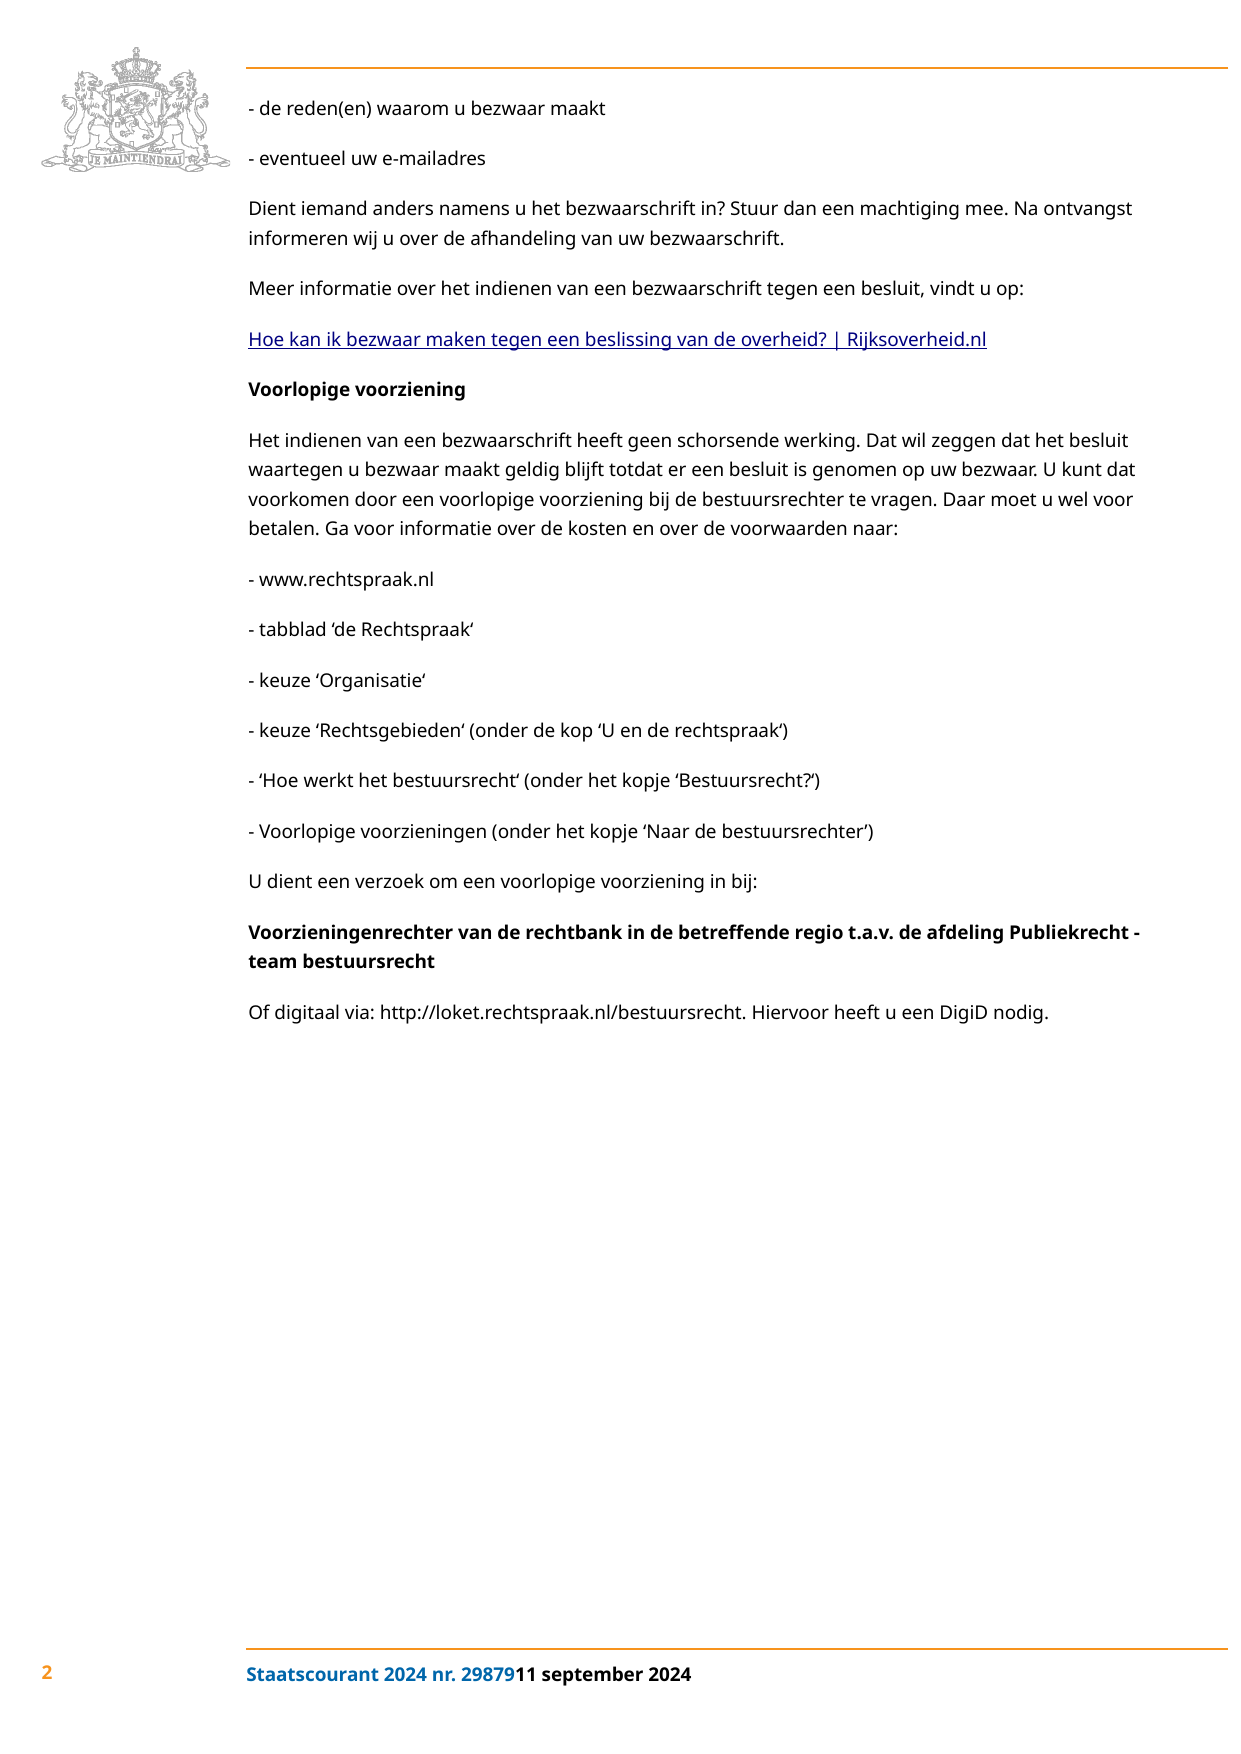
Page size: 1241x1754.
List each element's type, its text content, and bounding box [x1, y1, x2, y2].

text - eventueel uw e-mailadres [248, 145, 1152, 171]
text - keuze ‘Rechtsgebieden‘ (onder de kop ‘U en de rechtspraak‘) [248, 717, 1152, 743]
text - keuze ‘Organisatie‘ [248, 667, 1152, 693]
text - ‘Hoe werkt het bestuursrecht‘ (onder het kopje ‘Bestuursrecht?‘) [248, 768, 1152, 793]
text Het indienen van een bezwaarschrift heeft geen schorsende werking. Dat wil zeggen dat het besluit waartegen u bezwaar maakt geldig blijft totdat er een besluit is genomen op uw bezwaar. U kunt dat voorkomen door een voorlopige voorziening bij de bestuursrechter te vragen. Daar moet u wel voor betalen. Ga voor informatie over de kosten en over de voorwaarden naar: [248, 427, 1152, 541]
text - de reden(en) waarom u bezwaar maakt [248, 95, 1152, 121]
text Dient iemand anders namens u het bezwaarschrift in? Stuur dan een machtiging mee. Na ontvangst informeren wij u over de afhandeling van uw bezwaarschrift. [248, 196, 1152, 251]
text - www.rechtspraak.nl [248, 566, 1152, 592]
text Voorlopige voorziening [248, 376, 1152, 402]
picture [41, 47, 231, 172]
text Meer informatie over het indienen van een bezwaarschrift tegen een besluit, vindt u op: [248, 276, 1152, 301]
text - Voorlopige voorzieningen (onder het kopje ‘Naar de bestuursrechter’) [248, 818, 1152, 844]
text - tabblad ‘de Rechtspraak‘ [248, 616, 1152, 642]
text Voorzieningenrechter van de rechtbank in de betreffende regio t.a.v. de afdeling Publiekrecht - team bestuursrecht [248, 919, 1152, 974]
text Hoe kan ik bezwaar maken tegen een beslissing van de overheid? | Rijksoverheid.nl [248, 326, 1152, 352]
text Of digitaal via: http://loket.rechtspraak.nl/bestuursrecht. Hiervoor heeft u een DigiD nodig. [248, 999, 1152, 1025]
text U dient een verzoek om een voorlopige voorziening in bij: [248, 868, 1152, 894]
